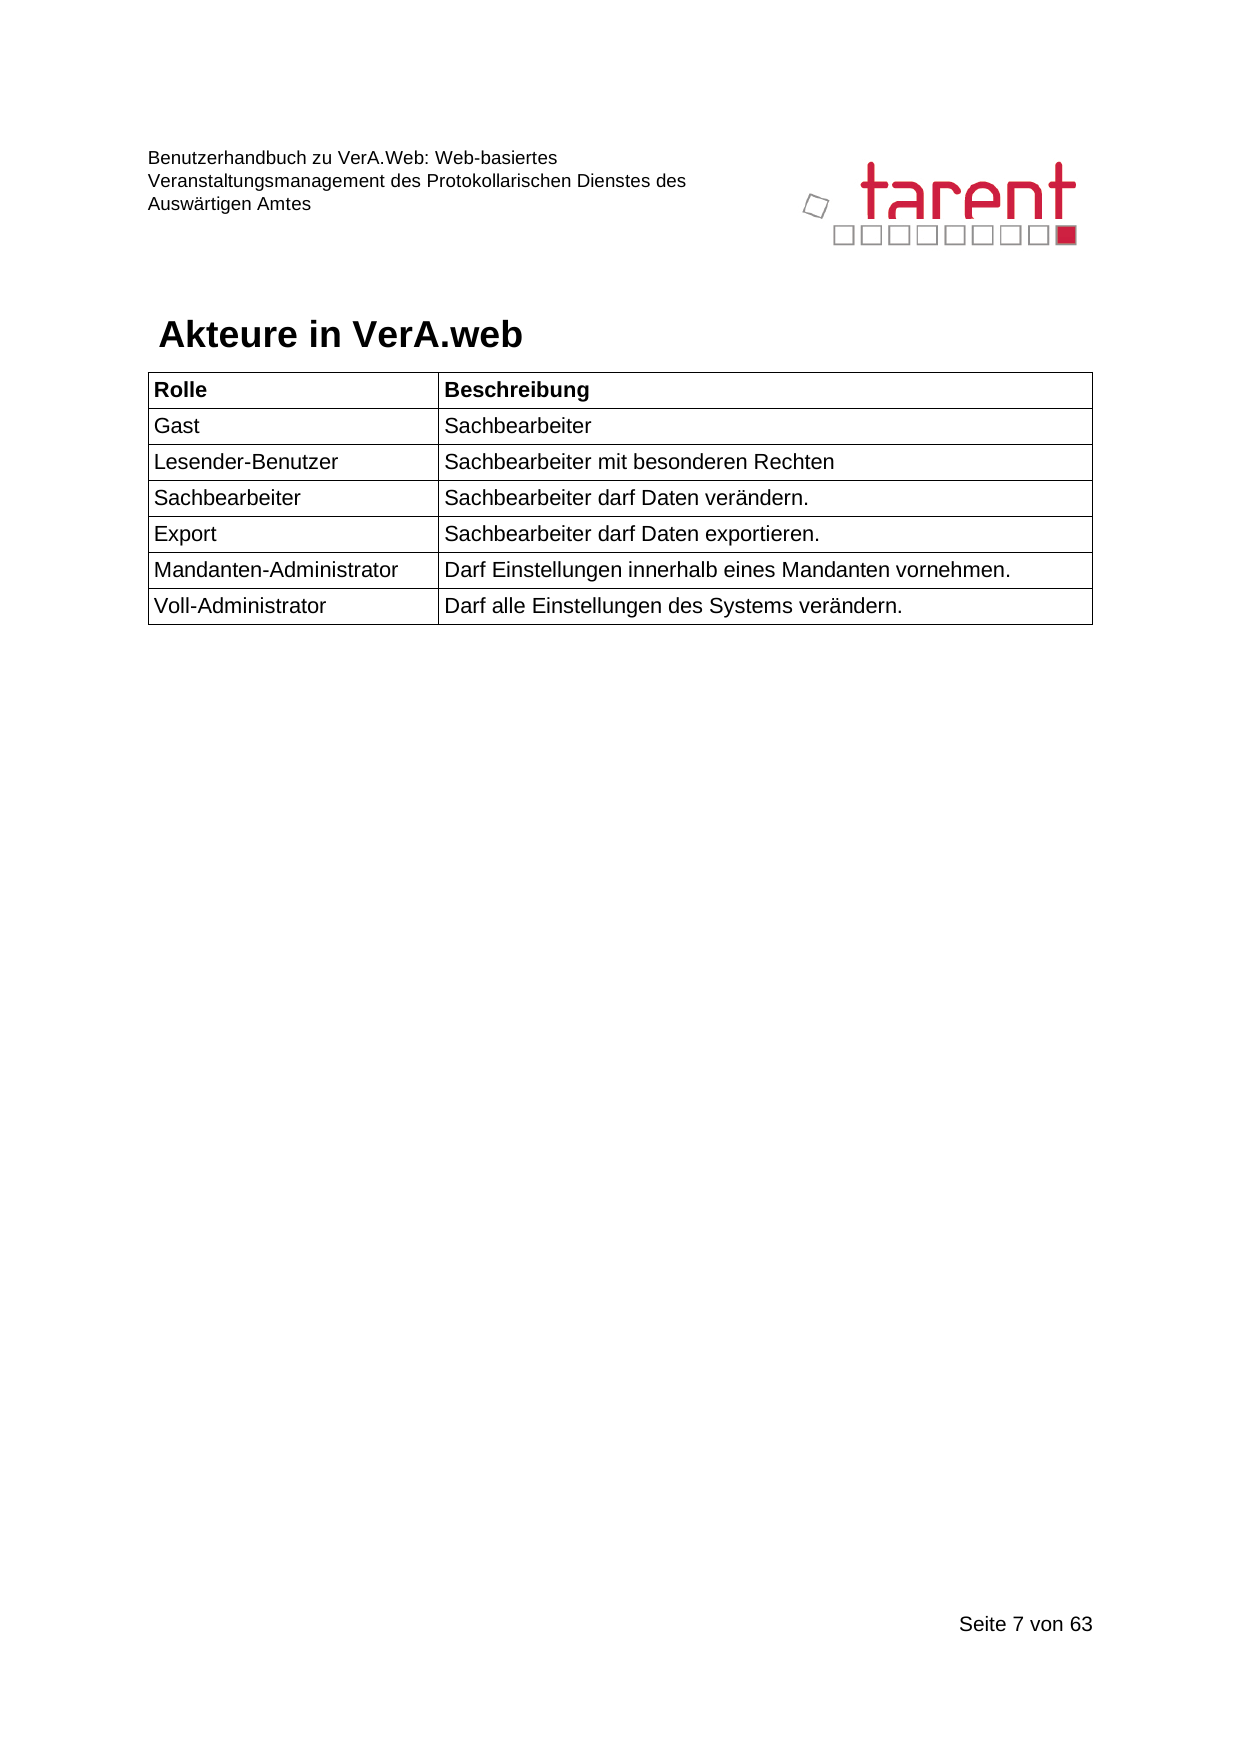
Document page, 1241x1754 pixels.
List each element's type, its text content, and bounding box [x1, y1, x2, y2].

table_cell Sachbearbeiter [149, 481, 438, 516]
subtitle Akteure in VerA.web [148, 313, 1092, 355]
table_cell Darf Einstellungen innerhalb eines Mandanten vornehmen. [439, 553, 1092, 588]
table_cell Sachbearbeiter mit besonderen Rechten [439, 445, 1092, 480]
table_cell Sachbearbeiter darf Daten exportieren. [439, 517, 1092, 552]
table_cell Sachbearbeiter [439, 409, 1092, 444]
table_cell Mandanten-Administrator [149, 553, 438, 588]
table_header Beschreibung [439, 373, 1092, 408]
table_cell Export [149, 517, 438, 552]
table_cell Voll-Administrator [149, 589, 438, 624]
table_cell Gast [149, 409, 438, 444]
table_cell Lesender-Benutzer [149, 445, 438, 480]
table_cell Sachbearbeiter darf Daten verändern. [439, 481, 1092, 516]
picture [790, 151, 1091, 255]
table_header Rolle [149, 373, 438, 408]
table_cell Darf alle Einstellungen des Systems verändern. [439, 589, 1092, 624]
